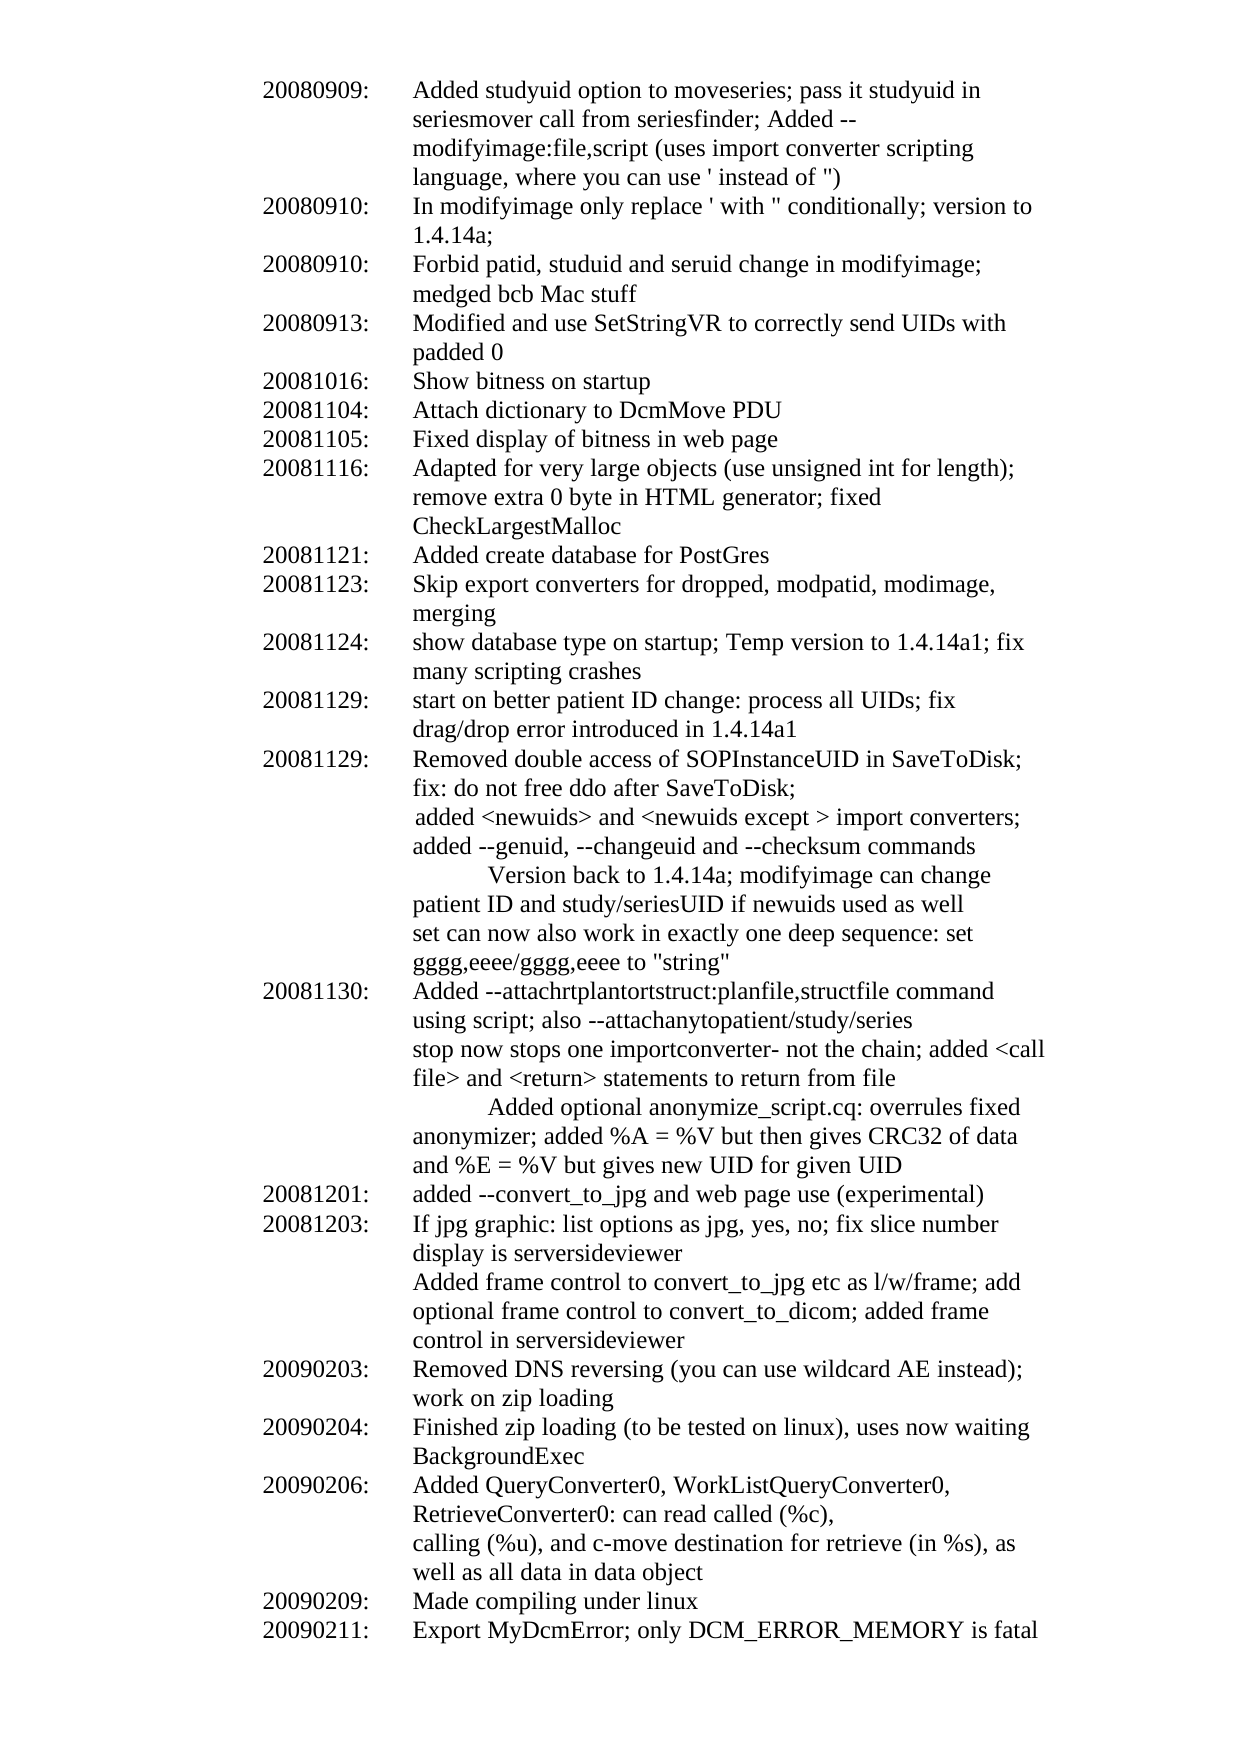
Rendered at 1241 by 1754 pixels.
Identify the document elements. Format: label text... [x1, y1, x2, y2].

text set can now also work in exactly one deep sequence: set gggg,eeee/gggg,eeee to "string" [262, 918, 1053, 976]
text 20080910: Forbid patid, studuid and seruid change in modifyimage; medged bcb Mac stuff [262, 249, 1053, 307]
text 20090206: Added QueryConverter0, WorkListQueryConverter0, RetrieveConverter0: can read called (%c), [262, 1470, 1053, 1528]
text 20081121: Added create database for PostGres [262, 540, 1053, 569]
text 20090204: Finished zip loading (to be tested on linux), uses now waiting BackgroundExec [262, 1412, 1053, 1470]
text 20081016: Show bitness on startup [262, 366, 1053, 395]
text 20081123: Skip export converters for dropped, modpatid, modimage, merging [262, 569, 1053, 627]
text 20081104: Attach dictionary to DcmMove PDU [262, 395, 1053, 424]
text 20081105: Fixed display of bitness in web page [262, 424, 1053, 453]
text calling (%u), and c-move destination for retrieve (in %s), as well as all data in data object [262, 1528, 1053, 1586]
text stop now stops one importconverter- not the chain; added <call file> and <return> statements to return from file [262, 1034, 1053, 1092]
text 20081116: Adapted for very large objects (use unsigned int for length); remove extra 0 byte in HTML generator; fixed CheckLargestMalloc [262, 453, 1053, 540]
text 20080913: Modified and use SetStringVR to correctly send UIDs with padded 0 [262, 307, 1053, 366]
text 20081129: start on better patient ID change: process all UIDs; fix drag/drop error introduced in 1.4.14a1 [262, 685, 1053, 743]
text 20081129: Removed double access of SOPInstanceUID in SaveToDisk; fix: do not free ddo after SaveToDisk; [262, 743, 1053, 802]
text 20090209: Made compiling under linux [262, 1586, 1053, 1615]
text 20090203: Removed DNS reversing (you can use wildcard AE instead); work on zip loading [262, 1354, 1053, 1412]
text 20081203: If jpg graphic: list options as jpg, yes, no; fix slice number display is serversideviewer [262, 1208, 1053, 1267]
text 20081130: Added --attachrtplantortstruct:planfile,structfile command using script; also --attachanytopatient/study/series [262, 976, 1053, 1034]
text 20081124: show database type on startup; Temp version to 1.4.14a1; fix many scripting crashes [262, 627, 1053, 685]
text added <newuids> and <newuids except > import converters; added --genuid, --changeuid and --checksum commands [337, 802, 1053, 860]
text 20081201: added --convert_to_jpg and web page use (experimental) [262, 1179, 1053, 1208]
text Added frame control to convert_to_jpg etc as l/w/frame; add optional frame control to convert_to_dicom; added frame control in serversideviewer [262, 1267, 1053, 1354]
text 20080909: Added studyuid option to moveseries; pass it studyuid in seriesmover call from seriesfinder; Added --modifyimage:file,script (uses import converter scripting language, where you can use ' instead of ") [262, 75, 1053, 191]
text 20090211: Export MyDcmError; only DCM_ERROR_MEMORY is fatal [262, 1615, 1053, 1644]
text 20080910: In modifyimage only replace ' with " conditionally; version to 1.4.14a; [262, 191, 1053, 249]
text Version back to 1.4.14a; modifyimage can change patient ID and study/seriesUID if newuids used as well [262, 860, 1053, 918]
text Added optional anonymize_script.cq: overrules fixed anonymizer; added %A = %V but then gives CRC32 of data and %E = %V but gives new UID for given UID [262, 1092, 1053, 1179]
